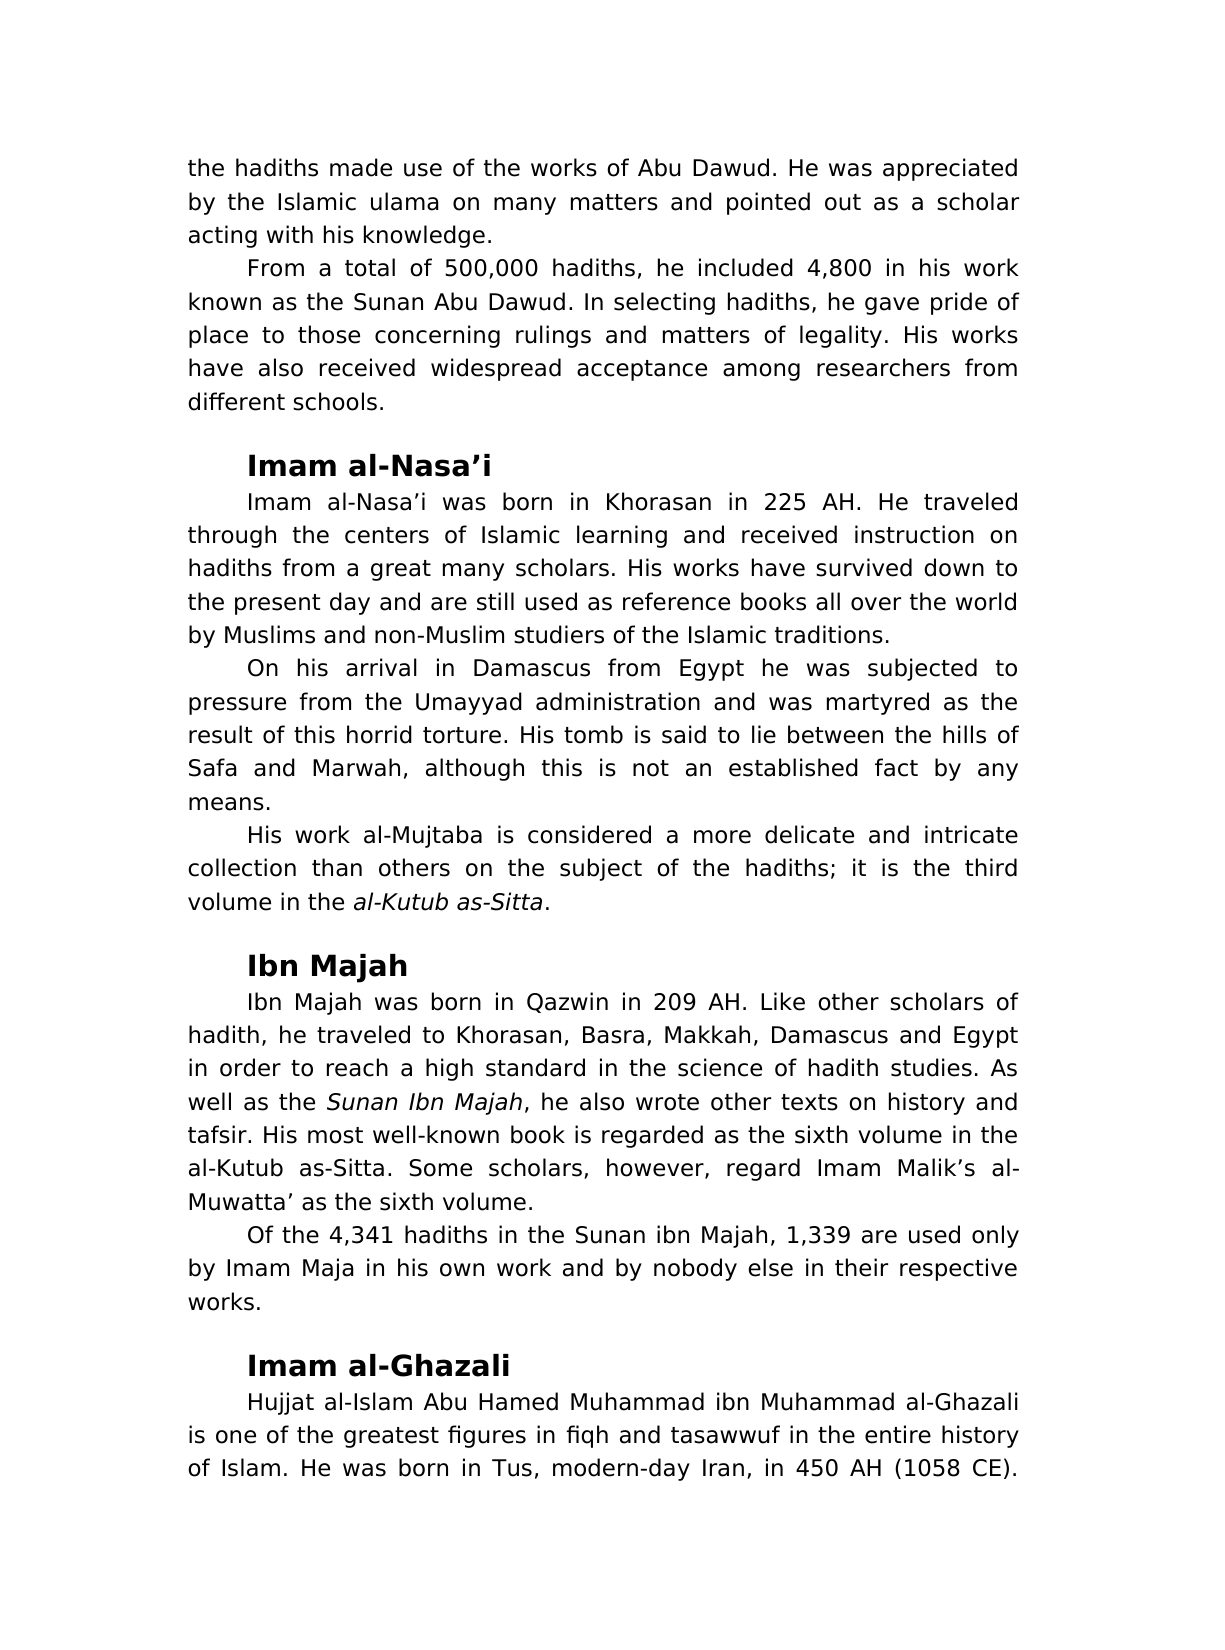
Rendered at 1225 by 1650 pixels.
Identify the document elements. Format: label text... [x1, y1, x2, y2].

text Imam al-Nasa’i [187, 450, 1020, 483]
text From a total of 500,000 hadiths, he included 4,800 in his work known as the Sunan Abu Dawud. In selecting hadiths, he gave pride of place to those concerning rulings and matters of legality. His works have also received widespread acceptance among researchers from different schools. [187, 250, 1020, 417]
text Of the 4,341 hadiths in the Sunan ibn Majah, 1,339 are used only by Imam Maja in his own work and by nobody else in their respective works. [187, 1217, 1020, 1317]
text Ibn Majah was born in Qazwin in 209 AH. Like other scholars of hadith, he traveled to Khorasan, Basra, Makkah, Damascus and Egypt in order to reach a high standard in the science of hadith studies. As well as the Sunan Ibn Majah, he also wrote other texts on history and tafsir. His most well-known book is regarded as the sixth volume in the al-Kutub as-Sitta. Some scholars, however, regard Imam Malik’s al-Muwatta’ as the sixth volume. [187, 983, 1020, 1217]
text Hujjat al-Islam Abu Hamed Muhammad ibn Muhammad al-Ghazali is one of the greatest figures in fiqh and tasawwuf in the entire history of Islam. He was born in Tus, modern-day Iran, in 450 AH (1058 CE). [187, 1383, 1020, 1483]
text Imam al-Nasa’i was born in Khorasan in 225 AH. He traveled through the centers of Islamic learning and received instruction on hadiths from a great many scholars. His works have survived down to the present day and are still used as reference books all over the world by Muslims and non-Muslim studiers of the Islamic traditions. [187, 483, 1020, 650]
text On his arrival in Damascus from Egypt he was subjected to pressure from the Umayyad administration and was martyred as the result of this horrid torture. His tomb is said to lie between the hills of Safa and Marwah, although this is not an established fact by any means. [187, 650, 1020, 817]
text Imam al-Ghazali [187, 1350, 1020, 1383]
text His work al-Mujtaba is considered a more delicate and intricate collection than others on the subject of the hadiths; it is the third volume in the al-Kutub as-Sitta. [187, 817, 1020, 917]
text the hadiths made use of the works of Abu Dawud. He was appreciated by the Islamic ulama on many matters and pointed out as a scholar acting with his knowledge. [187, 150, 1020, 250]
text Ibn Majah [187, 950, 1020, 983]
